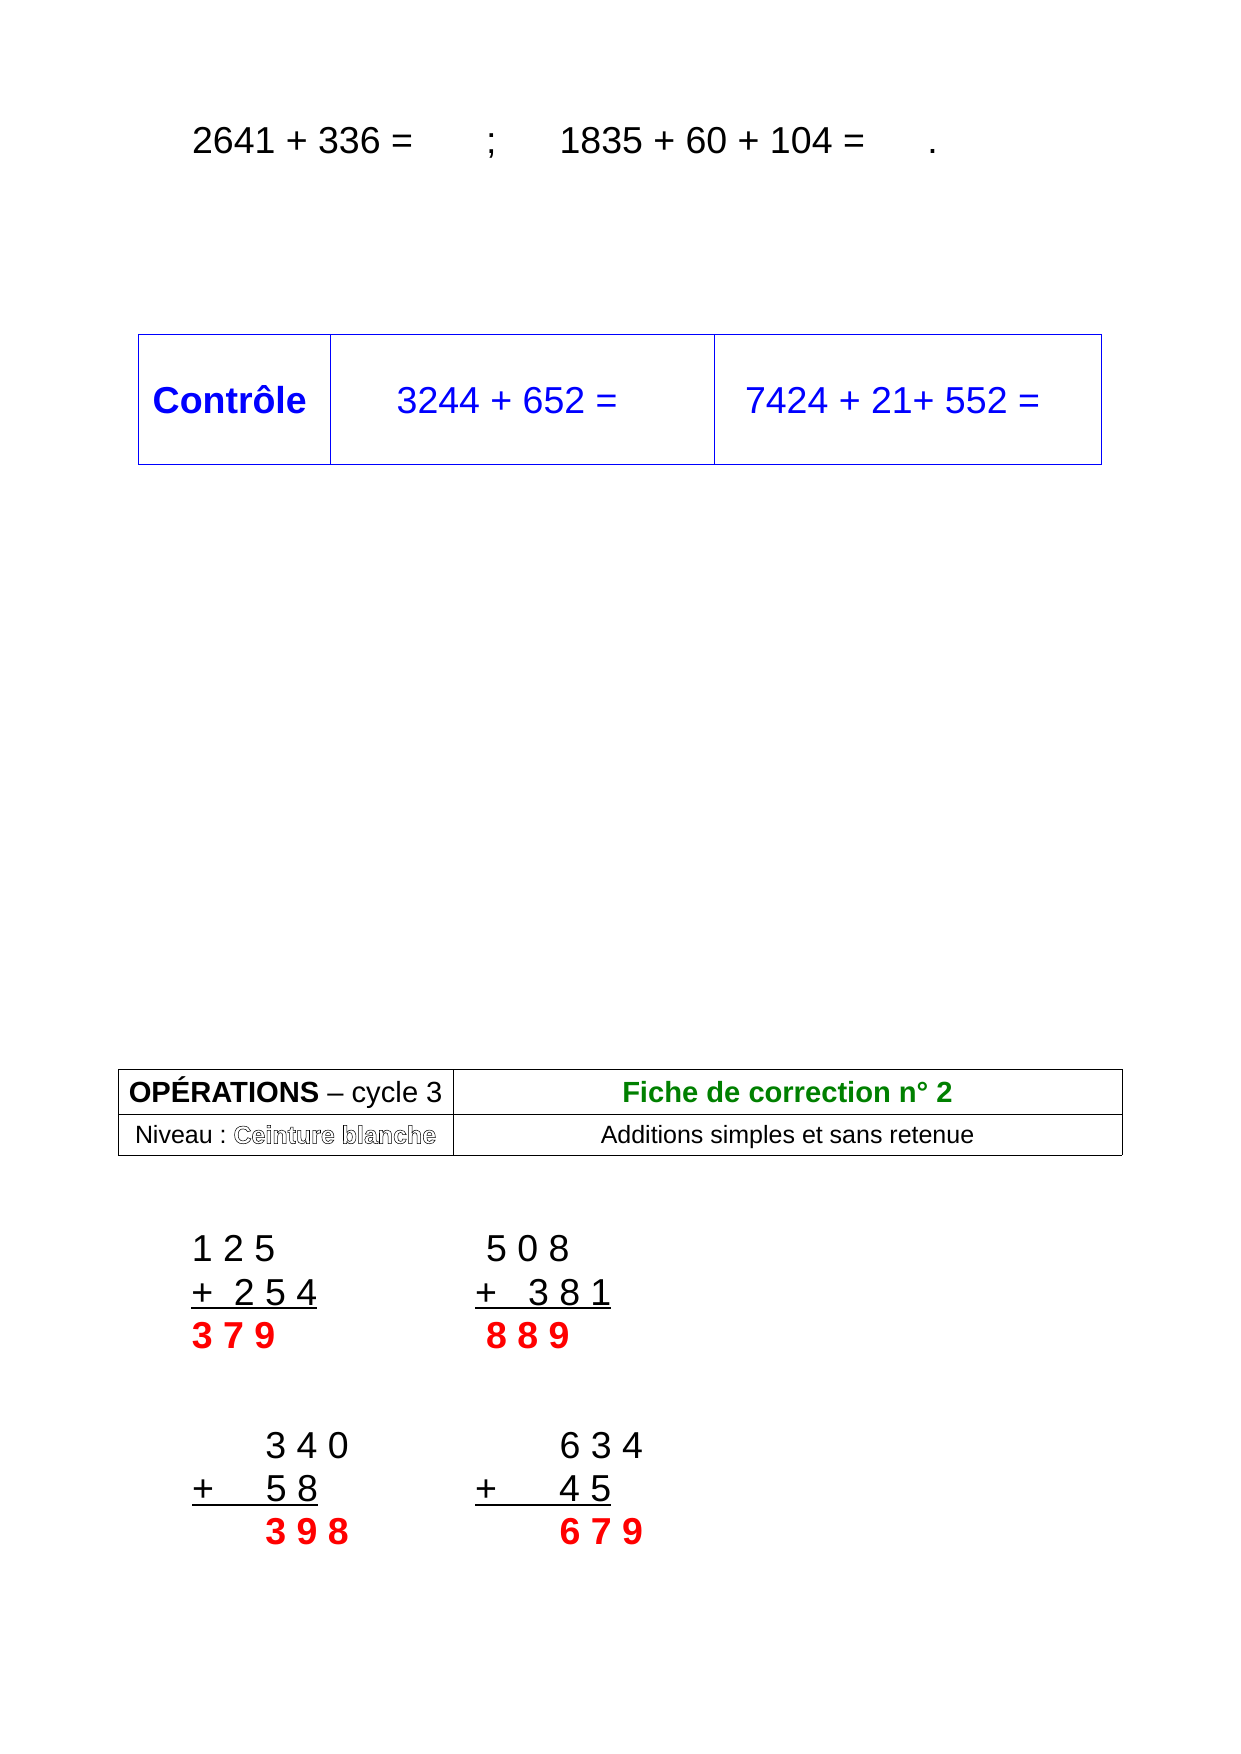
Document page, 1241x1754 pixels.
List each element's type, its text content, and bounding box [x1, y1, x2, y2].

table_header Fiche de correction n° 2 [454, 1070, 1122, 1114]
table_header 3244 + 652 = [331, 335, 714, 464]
text + 5 8 + 4 5 [118, 1466, 1122, 1509]
text + 2 5 4 + 3 8 1 [118, 1270, 1122, 1313]
table_header 7424 + 21+ 552 = [715, 335, 1101, 464]
table_cell Additions simples et sans retenue [454, 1115, 1122, 1154]
text 3 7 9 8 8 9 [118, 1313, 1122, 1356]
text 1 2 5 5 0 8 [118, 1227, 1122, 1270]
text 3 4 0 6 3 4 [118, 1423, 1122, 1466]
table_header opérations – cycle 3 [119, 1070, 453, 1114]
table_cell Niveau : Ceinture blanche [119, 1115, 453, 1154]
text 2641 + 336 = ; 1835 + 60 + 104 = . [118, 118, 1122, 161]
table_header Contrôle [139, 335, 330, 464]
text 3 9 8 6 7 9 [118, 1509, 1122, 1552]
